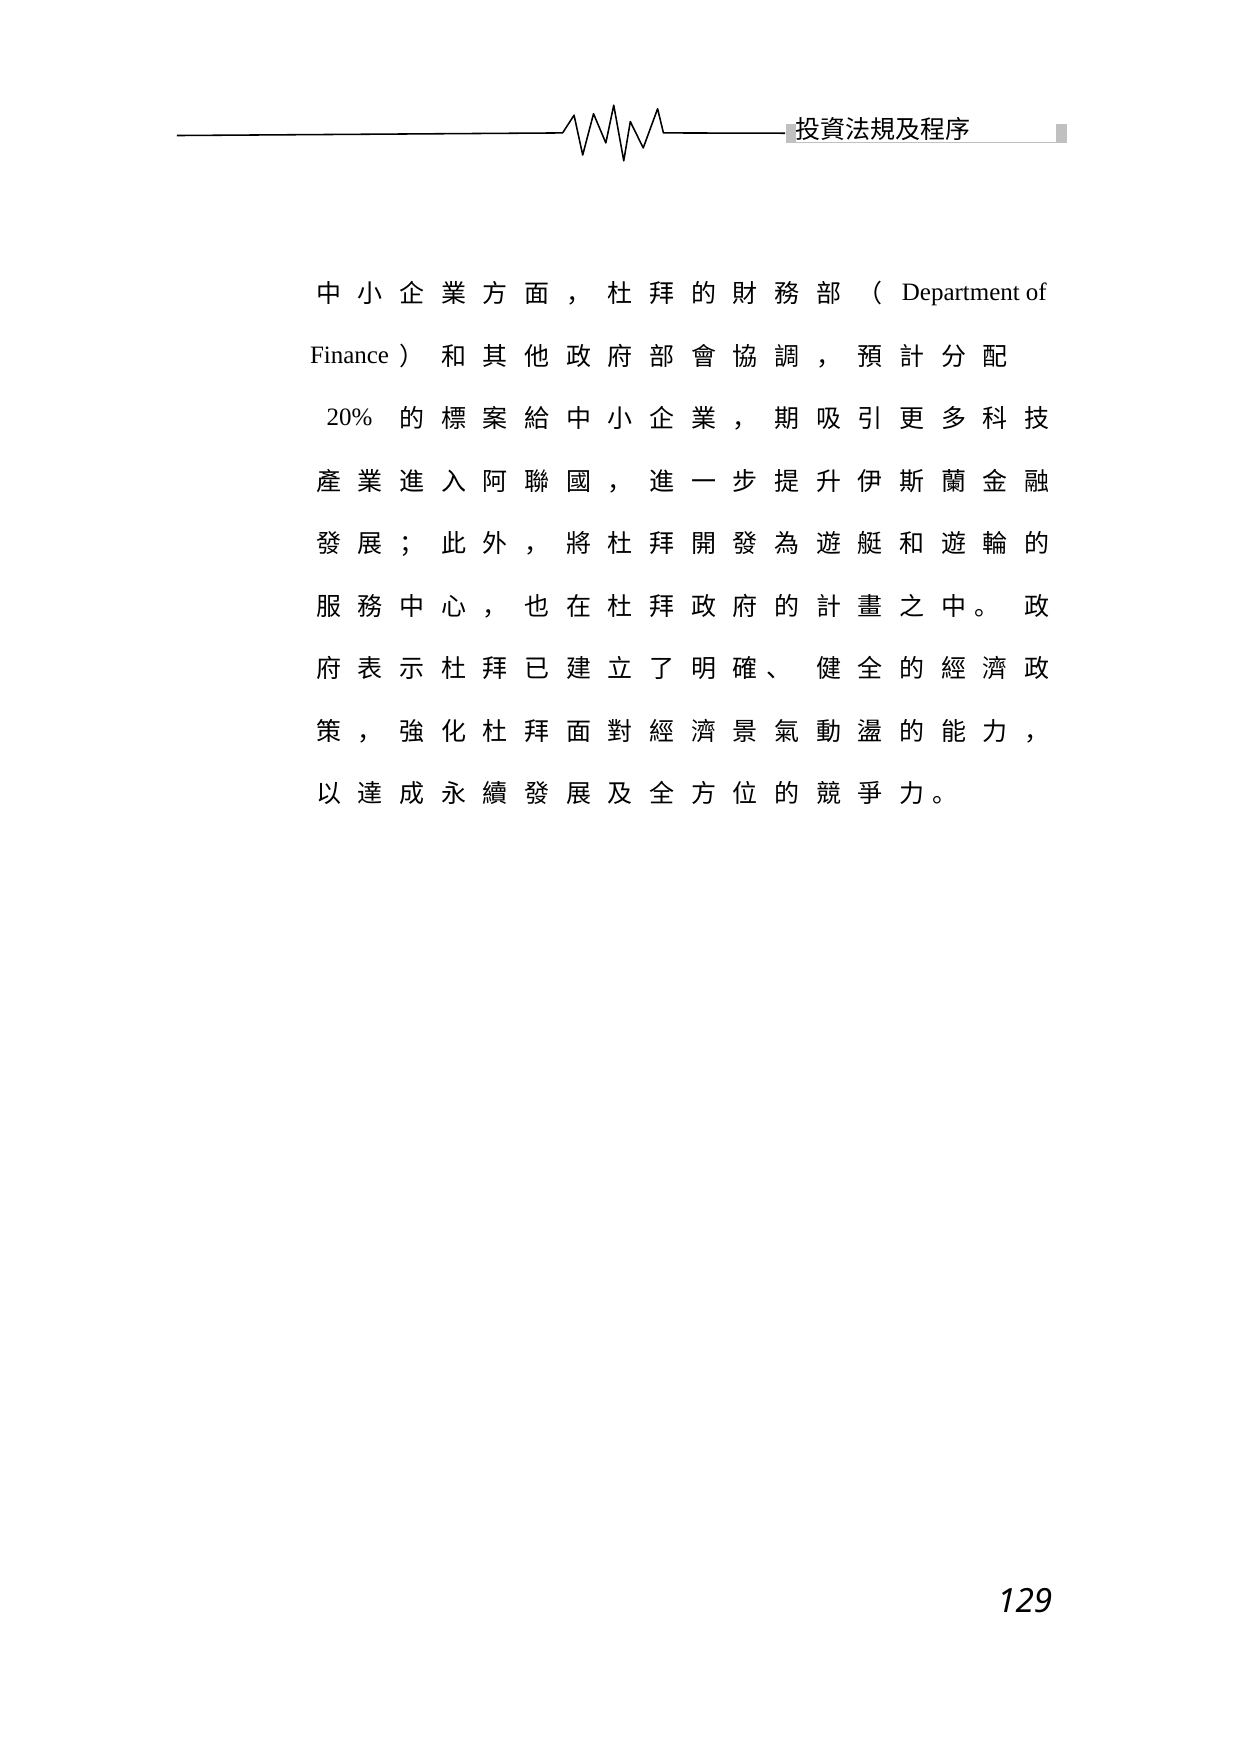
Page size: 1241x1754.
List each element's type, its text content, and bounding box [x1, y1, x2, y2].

text 中小企業方面，杜拜的財務部（Department of Finance）和其他政府部會協調，預計分配20%的標案給中小企業，期吸引更多科技產業進入阿聯國，進一步提升伊斯蘭金融發展；此外，將杜拜開發為遊艇和遊輪的服務中心，也在杜拜政府的計畫之中。政府表示杜拜已建立了明確、健全的經濟政策，強化杜拜面對經濟景氣動盪的能力，以達成永續發展及全方位的競爭力。 [277, 250, 1058, 813]
